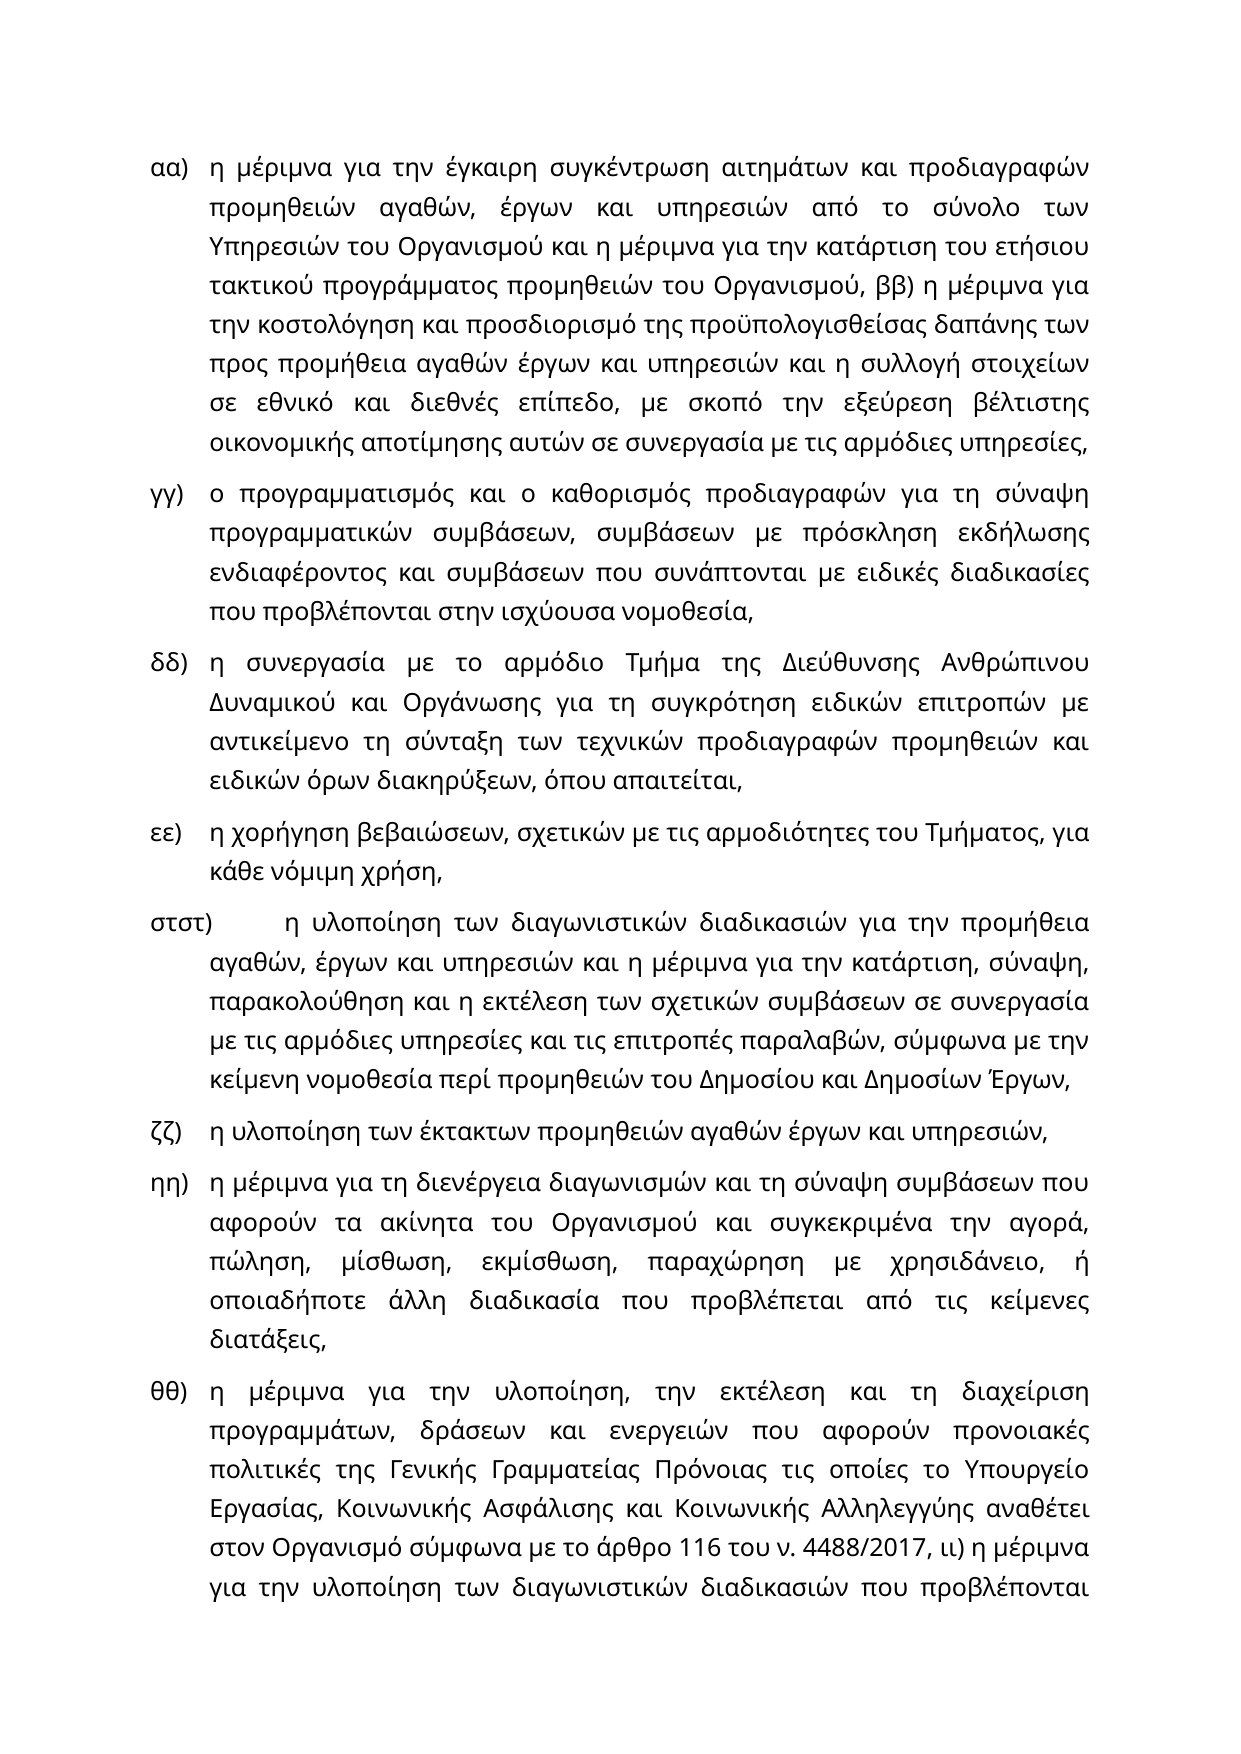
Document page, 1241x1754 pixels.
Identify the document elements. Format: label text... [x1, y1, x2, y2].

list ζζ) η υλοποίηση των έκτακτων προμηθειών αγαθών έργων και υπηρεσιών, [150, 1113, 1090, 1147]
list στστ) η υλοποίηση των διαγωνιστικών διαδικασιών για την προμήθεια αγαθών, έργων και υπηρεσιών και η μέριμνα για την κατάρτιση, σύναψη, παρακολούθηση και η εκτέλεση των σχετικών συμβάσεων σε συνεργασία με τις αρμόδιες υπηρεσίες και τις επιτροπές παραλαβών, σύμφωνα με την κείμενη νομοθεσία περί προμηθειών του Δημοσίου και Δημοσίων Έργων, [150, 905, 1090, 1096]
list γγ) ο προγραμματισμός και ο καθορισμός προδιαγραφών για τη σύναψη προγραμματικών συμβάσεων, συμβάσεων με πρόσκληση εκδήλωσης ενδιαφέροντος και συμβάσεων που συνάπτονται με ειδικές διαδικασίες που προβλέπονται στην ισχύουσα νομοθεσία, [150, 476, 1090, 627]
list δδ) η συνεργασία με το αρμόδιο Τμήμα της Διεύθυνσης Ανθρώπινου Δυναμικού και Οργάνωσης για τη συγκρότηση ειδικών επιτροπών με αντικείμενο τη σύνταξη των τεχνικών προδιαγραφών προμηθειών και ειδικών όρων διακηρύξεων, όπου απαιτείται, [150, 645, 1090, 797]
list θθ) η μέριμνα για την υλοποίηση, την εκτέλεση και τη διαχείριση προγραμμάτων, δράσεων και ενεργειών που αφορούν προνοιακές πολιτικές της Γενικής Γραμματείας Πρόνοιας τις οποίες το Υπουργείο Εργασίας, Κοινωνικής Ασφάλισης και Κοινωνικής Αλληλεγγύης αναθέτει στον Οργανισμό σύμφωνα με το άρθρο 116 του ν. 4488/2017, ιι) η μέριμνα για την υλοποίηση των διαγωνιστικών διαδικασιών που προβλέπονται [150, 1373, 1090, 1603]
list ηη) η μέριμνα για τη διενέργεια διαγωνισμών και τη σύναψη συμβάσεων που αφορούν τα ακίνητα του Οργανισμού και συγκεκριμένα την αγορά, πώληση, μίσθωση, εκμίσθωση, παραχώρηση με χρησιδάνειο, ή οποιαδήποτε άλλη διαδικασία που προβλέπεται από τις κείμενες διατάξεις, [150, 1165, 1090, 1356]
list αα) η μέριμνα για την έγκαιρη συγκέντρωση αιτημάτων και προδιαγραφών προμηθειών αγαθών, έργων και υπηρεσιών από το σύνολο των Υπηρεσιών του Οργανισμού και η μέριμνα για την κατάρτιση του ετήσιου τακτικού προγράμματος προμηθειών του Οργανισμού, ββ) η μέριμνα για την κοστολόγηση και προσδιορισμό της προϋπολογισθείσας δαπάνης των προς προμήθεια αγαθών έργων και υπηρεσιών και η συλλογή στοιχείων σε εθνικό και διεθνές επίπεδο, με σκοπό την εξεύρεση βέλτιστης οικονομικής αποτίμησης αυτών σε συνεργασία με τις αρμόδιες υπηρεσίες, [150, 150, 1090, 458]
list εε) η χορήγηση βεβαιώσεων, σχετικών με τις αρμοδιότητες του Τμήματος, για κάθε νόμιμη χρήση, [150, 814, 1090, 887]
